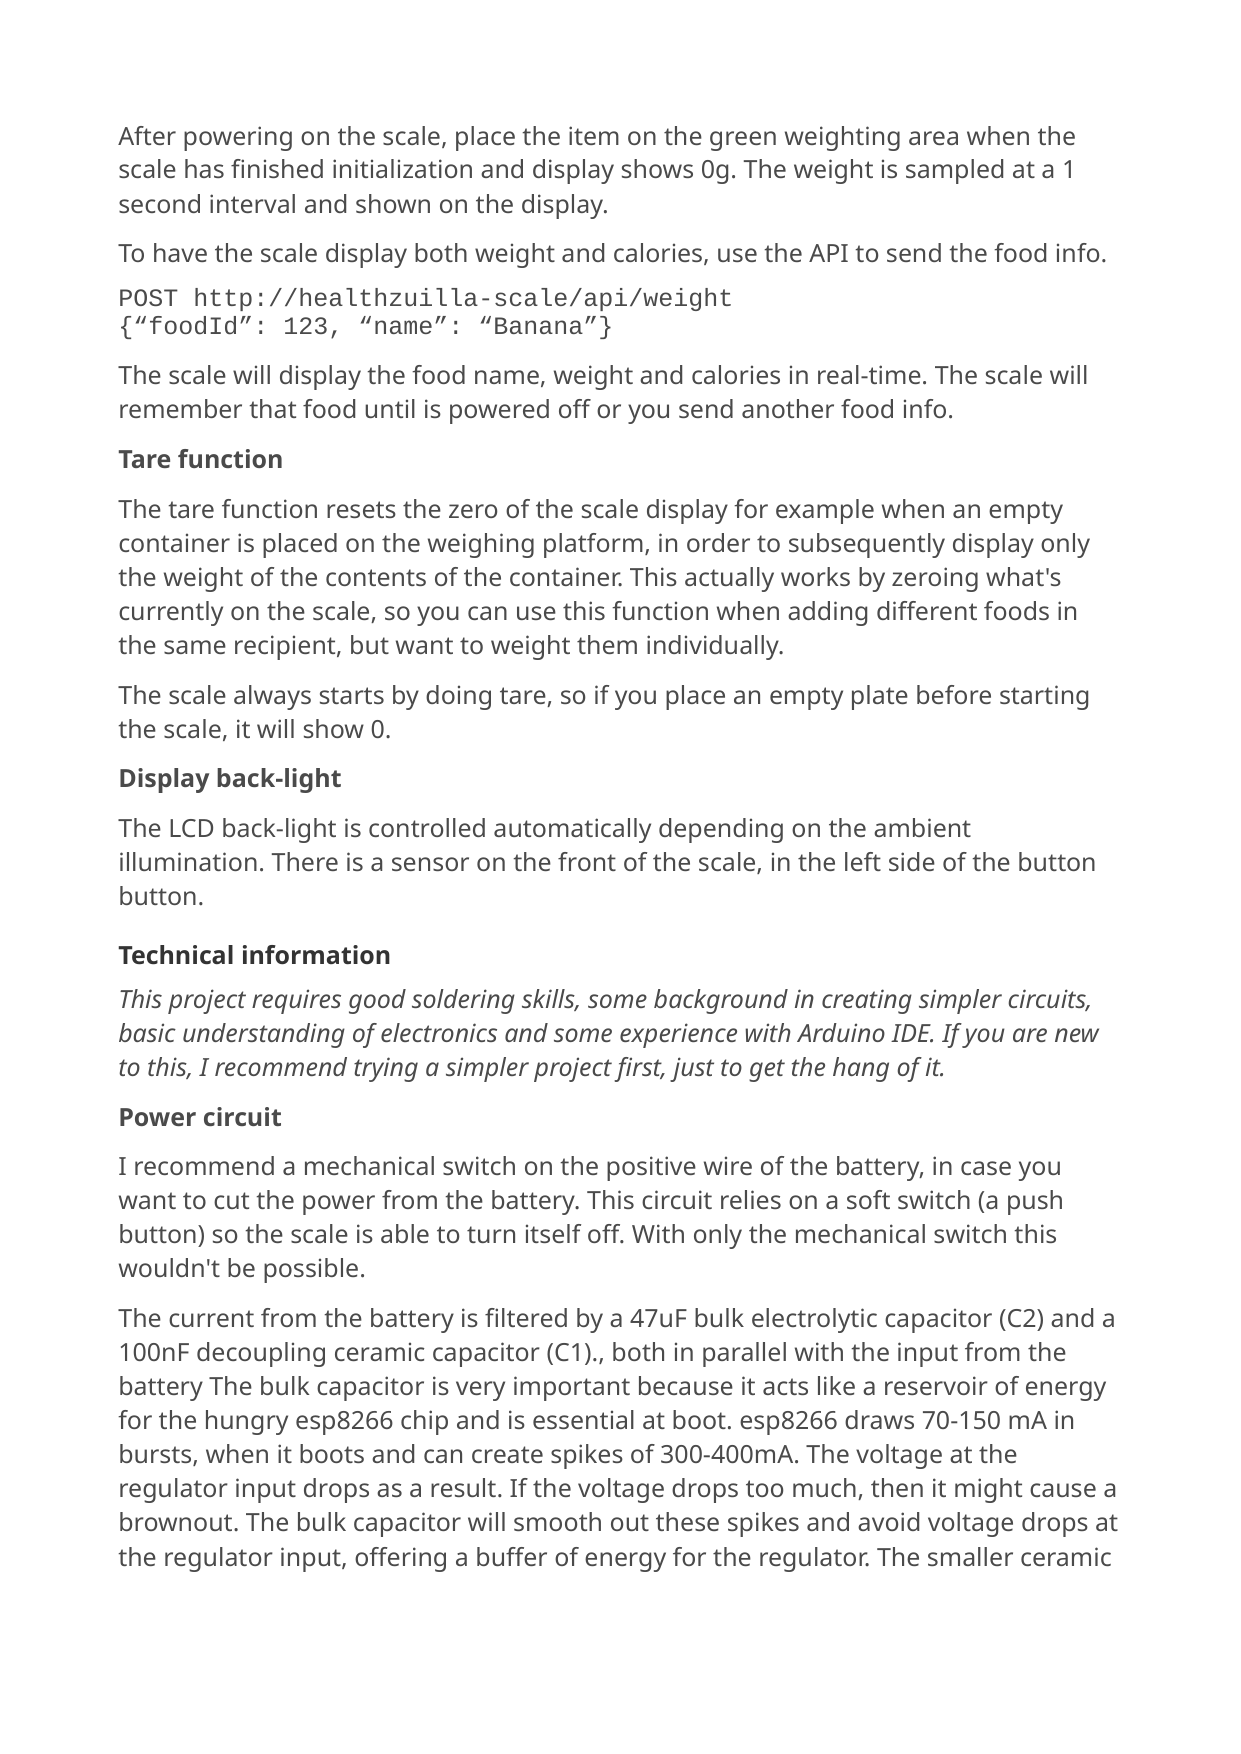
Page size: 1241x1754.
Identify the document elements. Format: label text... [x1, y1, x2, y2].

subtitle Technical information [118, 938, 1122, 972]
text The scale always starts by doing tare, so if you place an empty plate before starting the scale, it will show 0. [118, 677, 1122, 745]
text Tare function [118, 442, 1122, 476]
text To have the scale display both weight and calories, use the API to send the food info. [118, 236, 1122, 270]
text The scale will display the food name, weight and calories in real-time. The scale will remember that food until is powered off or you send another food info. [118, 358, 1122, 426]
text Power circuit [118, 1099, 1122, 1133]
text Display back-light [118, 761, 1122, 795]
text The LCD back-light is controlled automatically depending on the ambient illumination. There is a sensor on the front of the scale, in the left side of the button button. [118, 811, 1122, 913]
text I recommend a mechanical switch on the positive wire of the battery, in case you want to cut the power from the battery. This circuit relies on a soft switch (a push button) so the scale is able to turn itself off. With only the mechanical switch this wouldn't be possible. [118, 1149, 1122, 1285]
text POST http://healthzuilla-scale/api/weight {“foodId”: 123, “name”: “Banana”} [118, 286, 1122, 342]
text After powering on the scale, place the item on the green weighting area when the scale has finished initialization and display shows 0g. The weight is sampled at a 1 second interval and shown on the display. [118, 118, 1122, 220]
text This project requires good soldering skills, some background in creating simpler circuits, basic understanding of electronics and some experience with Arduino IDE. If you are new to this, I recommend trying a simpler project first, just to get the hang of it. [118, 981, 1122, 1083]
text The current from the battery is filtered by a 47uF bulk electrolytic capacitor (C2) and a 100nF decoupling ceramic capacitor (C1)., both in parallel with the input from the battery The bulk capacitor is very important because it acts like a reservoir of energy for the hungry esp8266 chip and is essential at boot. esp8266 draws 70-150 mA in bursts, when it boots and can create spikes of 300-400mA. The voltage at the regulator input drops as a result. If the voltage drops too much, then it might cause a brownout. The bulk capacitor will smooth out these spikes and avoid voltage drops at the regulator input, offering a buffer of energy for the regulator. The smaller ceramic [118, 1301, 1122, 1573]
text The tare function resets the zero of the scale display for example when an empty container is placed on the weighing platform, in order to subsequently display only the weight of the contents of the container. This actually works by zeroing what's currently on the scale, so you can use this function when adding different foods in the same recipient, but want to weight them individually. [118, 491, 1122, 662]
